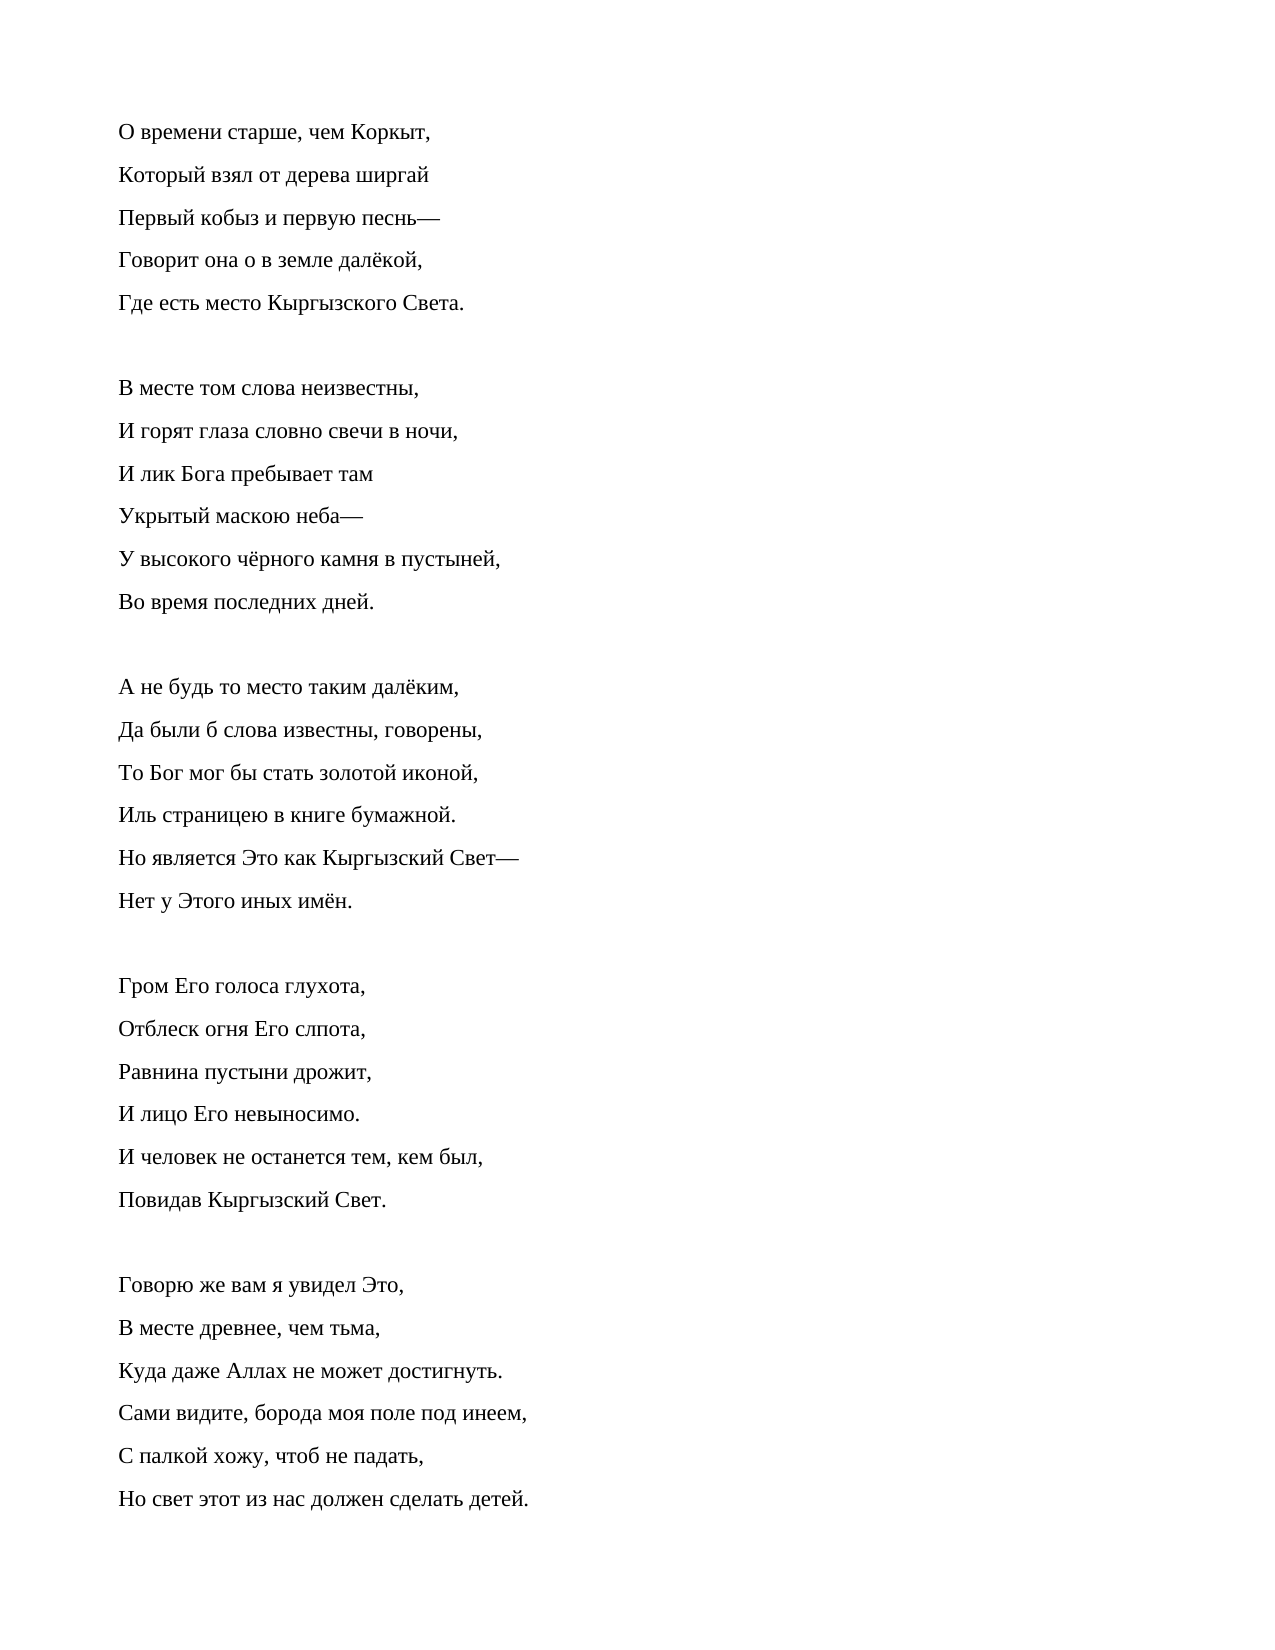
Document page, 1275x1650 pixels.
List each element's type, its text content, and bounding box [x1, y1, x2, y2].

text То Бог мог бы стать золотой иконой, [118, 759, 1157, 785]
text Сами видите, борода моя поле под инеем, [118, 1399, 1157, 1426]
text И лицо Его невыносимо. [118, 1100, 1157, 1127]
text О времени старше, чем Коркыт, [118, 118, 1157, 144]
text Первый кобыз и первую песнь— [118, 203, 1157, 230]
text Иль страницею в книге бумажной. [118, 801, 1157, 828]
text Укрытый маскою неба— [118, 502, 1157, 529]
text Говорю же вам я увидел Это, [118, 1271, 1157, 1298]
text И человек не останется тем, кем был, [118, 1143, 1157, 1169]
text Да были б слова известны, говорены, [118, 716, 1157, 742]
text С палкой хожу, чтоб не падать, [118, 1442, 1157, 1468]
text А не будь то место таким далёким, [118, 673, 1157, 700]
text Говорит она о в земле далёкой, [118, 246, 1157, 273]
text Повидав Кыргызский Свет. [118, 1186, 1157, 1212]
text И лик Бога пребывает там [118, 460, 1157, 486]
text Гром Его голоса глухота, [118, 972, 1157, 999]
text В месте том слова неизвестны, [118, 374, 1157, 401]
text Который взял от дерева ширгай [118, 161, 1157, 187]
text Равнина пустыни дрожит, [118, 1058, 1157, 1084]
text Нет у Этого иных имён. [118, 887, 1157, 913]
text Но свет этот из нас должен сделать детей. [118, 1485, 1157, 1511]
text Где есть место Кыргызского Света. [118, 289, 1157, 315]
text У высокого чёрного камня в пустыней, [118, 545, 1157, 572]
text Но является Это как Кыргызский Свет— [118, 844, 1157, 871]
text Отблеск огня Его слпота, [118, 1015, 1157, 1041]
text И горят глаза словно свечи в ночи, [118, 417, 1157, 443]
text В месте древнее, чем тьма, [118, 1314, 1157, 1340]
text Во время последних дней. [118, 588, 1157, 614]
text Куда даже Аллах не может достигнуть. [118, 1357, 1157, 1383]
